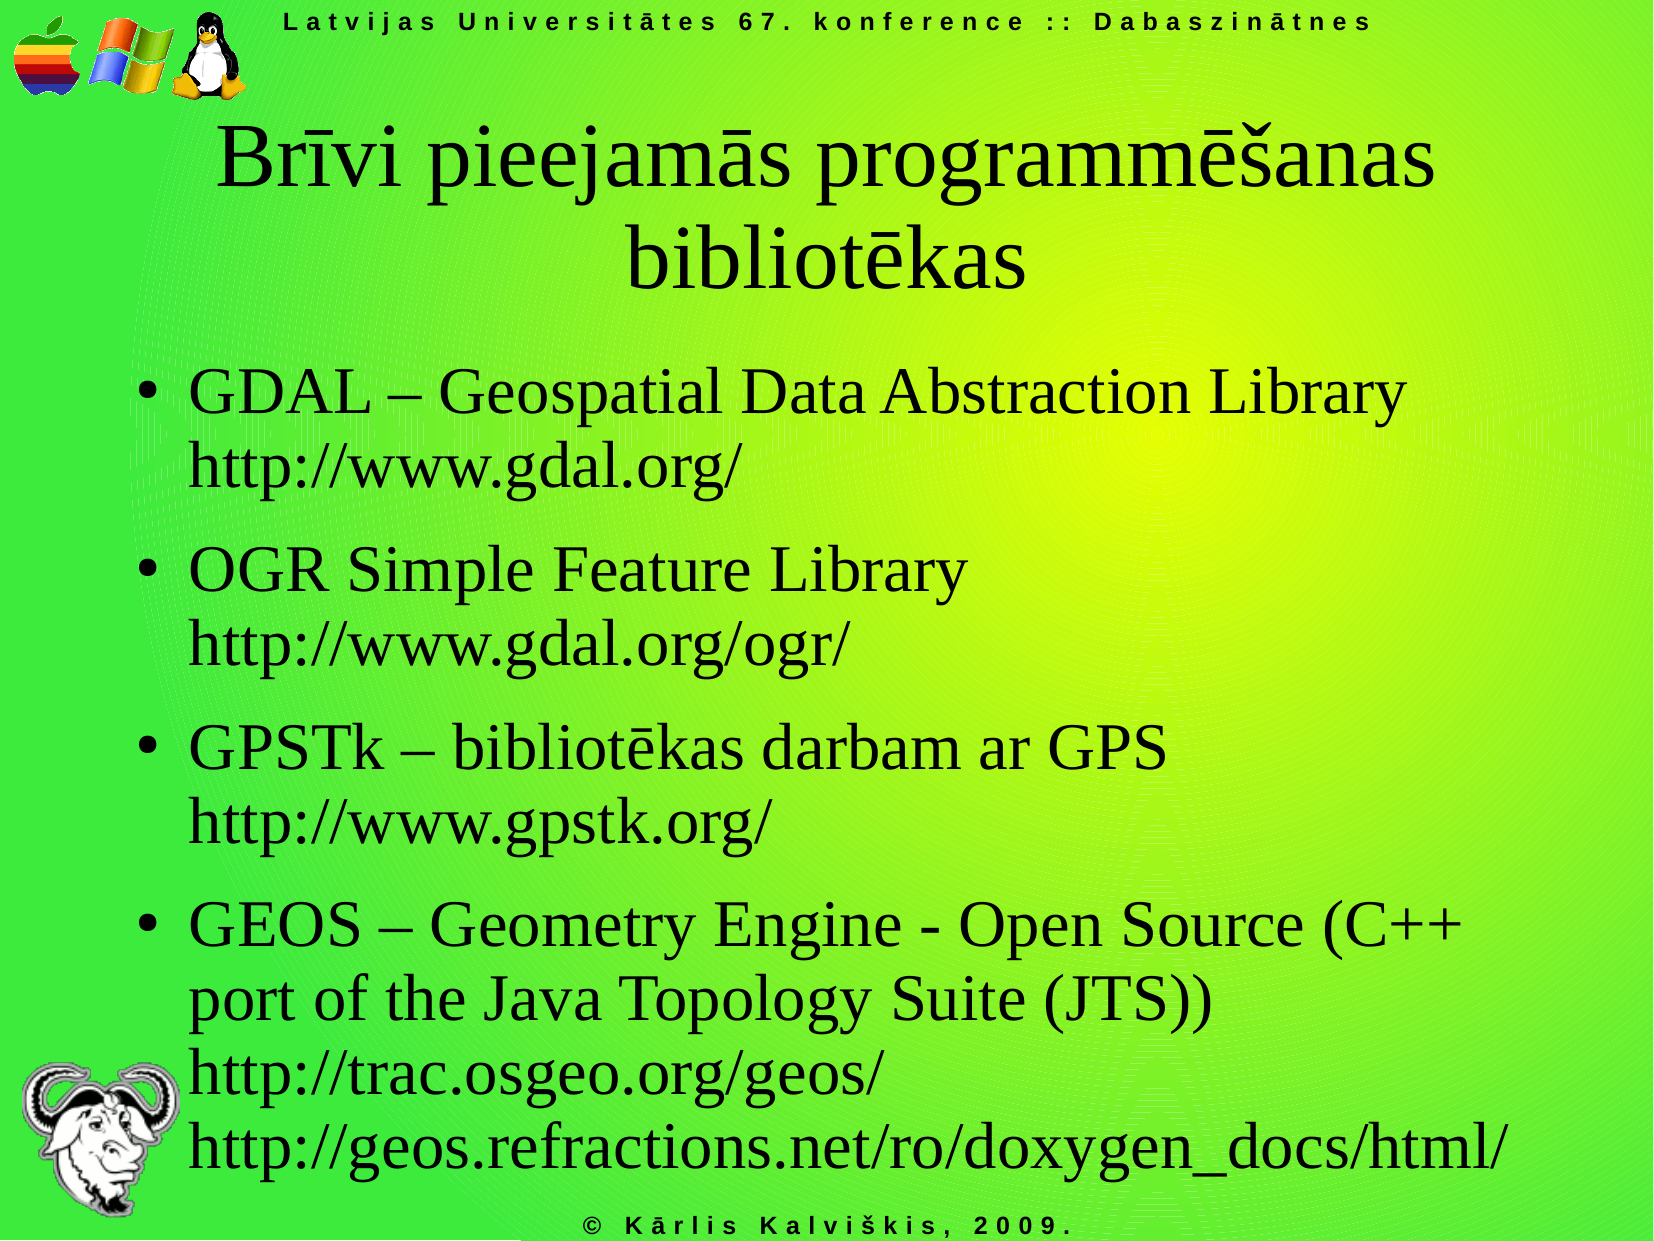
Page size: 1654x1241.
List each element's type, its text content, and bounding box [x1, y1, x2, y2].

picture [22, 1058, 180, 1224]
list GDAL – Geospatial Data Abstraction Library http://www.gdal.org/ OGR Simple Feature Library http://www.gdal.org/ogr/ GPSTk – bibliotēkas darbam ar GPS http://www.gpstk.org/ GEOS – Geometry Engine - Open Source (C++ port of the Java Topology Suite (JTS)) http://trac.osgeo.org/geos/ http://geos.refractions.net/ro/doxygen_docs/html/ [118, 354, 1536, 1184]
title Brīvi pieejamās programmēšanas bibliotēkas [118, 88, 1536, 325]
picture [14, 16, 80, 96]
picture [88, 12, 246, 94]
